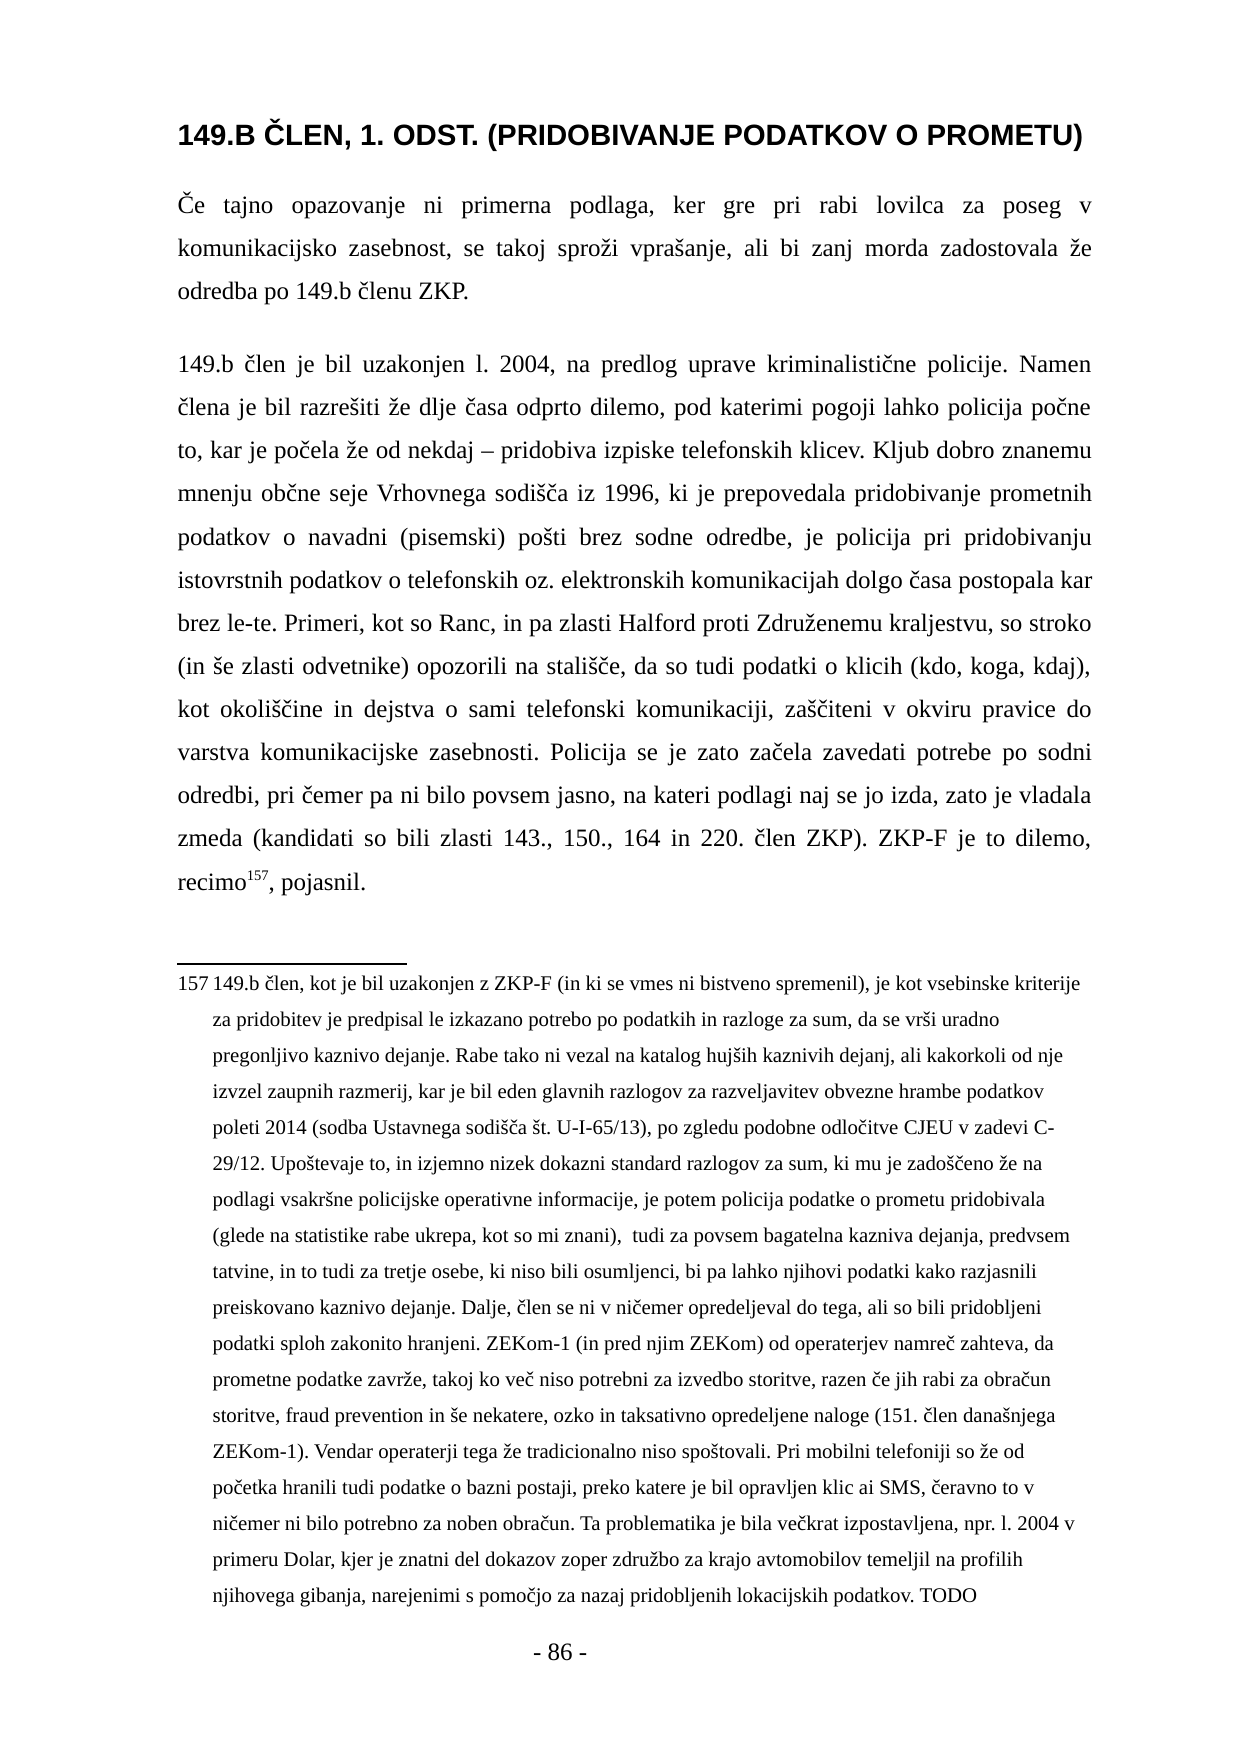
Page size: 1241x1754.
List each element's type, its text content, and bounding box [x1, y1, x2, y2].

text 149.b člen je bil uzakonjen l. 2004, na predlog uprave kriminalistične policije. Namen člena je bil razrešiti že dlje časa odprto dilemo, pod katerimi pogoji lahko policija počne to, kar je počela že od nekdaj – pridobiva izpiske telefonskih klicev. Kljub dobro znanemu mnenju občne seje Vrhovnega sodišča iz 1996, ki je prepovedala pridobivanje prometnih podatkov o navadni (pisemski) pošti brez sodne odredbe, je policija pri pridobivanju istovrstnih podatkov o telefonskih oz. elektronskih komunikacijah dolgo časa postopala kar brez le-te. Primeri, kot so Ranc, in pa zlasti Halford proti Združenemu kraljestvu, so stroko (in še zlasti odvetnike) opozorili na stališče, da so tudi podatki o klicih (kdo, koga, kdaj), kot okoliščine in dejstva o sami telefonski komunikaciji, zaščiteni v okviru pravice do varstva komunikacijske zasebnosti. Policija se je zato začela zavedati potrebe po sodni odredbi, pri čemer pa ni bilo povsem jasno, na kateri podlagi naj se jo izda, zato je vladala zmeda (kandidati so bili zlasti 143., 150., 164 in 220. člen ZKP). ZKP-F je to dilemo, recimo, pojasnil. [177, 349, 1093, 895]
text Če tajno opazovanje ni primerna podlaga, ker gre pri rabi lovilca za poseg v komunikacijsko zasebnost, se takoj sproži vprašanje, ali bi zanj morda zadostovala že odredba po 149.b členu ZKP. [177, 190, 1093, 305]
text 149.b člen, kot je bil uzakonjen z ZKP-F (in ki se vmes ni bistveno spremenil), je kot vsebinske kriterije za pridobitev je predpisal le izkazano potrebo po podatkih in razloge za sum, da se vrši uradno pregonljivo kaznivo dejanje. Rabe tako ni vezal na katalog hujših kaznivih dejanj, ali kakorkoli od nje izvzel zaupnih razmerij, kar je bil eden glavnih razlogov za razveljavitev obvezne hrambe podatkov poleti 2014 (sodba Ustavnega sodišča št. U-I-65/13), po zgledu podobne odločitve CJEU v zadevi C-29/12. Upoštevaje to, in izjemno nizek dokazni standard razlogov za sum, ki mu je zadoščeno že na podlagi vsakršne policijske operativne informacije, je potem policija podatke o prometu pridobivala (glede na statistike rabe ukrepa, kot so mi znani), tudi za povsem bagatelna kazniva dejanja, predvsem tatvine, in to tudi za tretje osebe, ki niso bili osumljenci, bi pa lahko njihovi podatki kako razjasnili preiskovano kaznivo dejanje. Dalje, člen se ni v ničemer opredeljeval do tega, ali so bili pridobljeni podatki sploh zakonito hranjeni. ZEKom-1 (in pred njim ZEKom) od operaterjev namreč zahteva, da prometne podatke zavrže, takoj ko več niso potrebni za izvedbo storitve, razen če jih rabi za obračun storitve, fraud prevention in še nekatere, ozko in taksativno opredeljene naloge (151. člen današnjega ZEKom-1). Vendar operaterji tega že tradicionalno niso spoštovali. Pri mobilni telefoniji so že od početka hranili tudi podatke o bazni postaji, preko katere je bil opravljen klic ai SMS, čeravno to v ničemer ni bilo potrebno za noben obračun. Ta problematika je bila večkrat izpostavljena, npr. l. 2004 v primeru Dolar, kjer je znatni del dokazov zoper združbo za krajo avtomobilov temeljil na profilih njihovega gibanja, narejenimi s pomočjo za nazaj pridobljenih lokacijskih podatkov. TODO [177, 970, 1093, 1607]
subtitle 149.b člen, 1. odst. (pridobivanje podatkov o prometu) [177, 118, 1093, 152]
